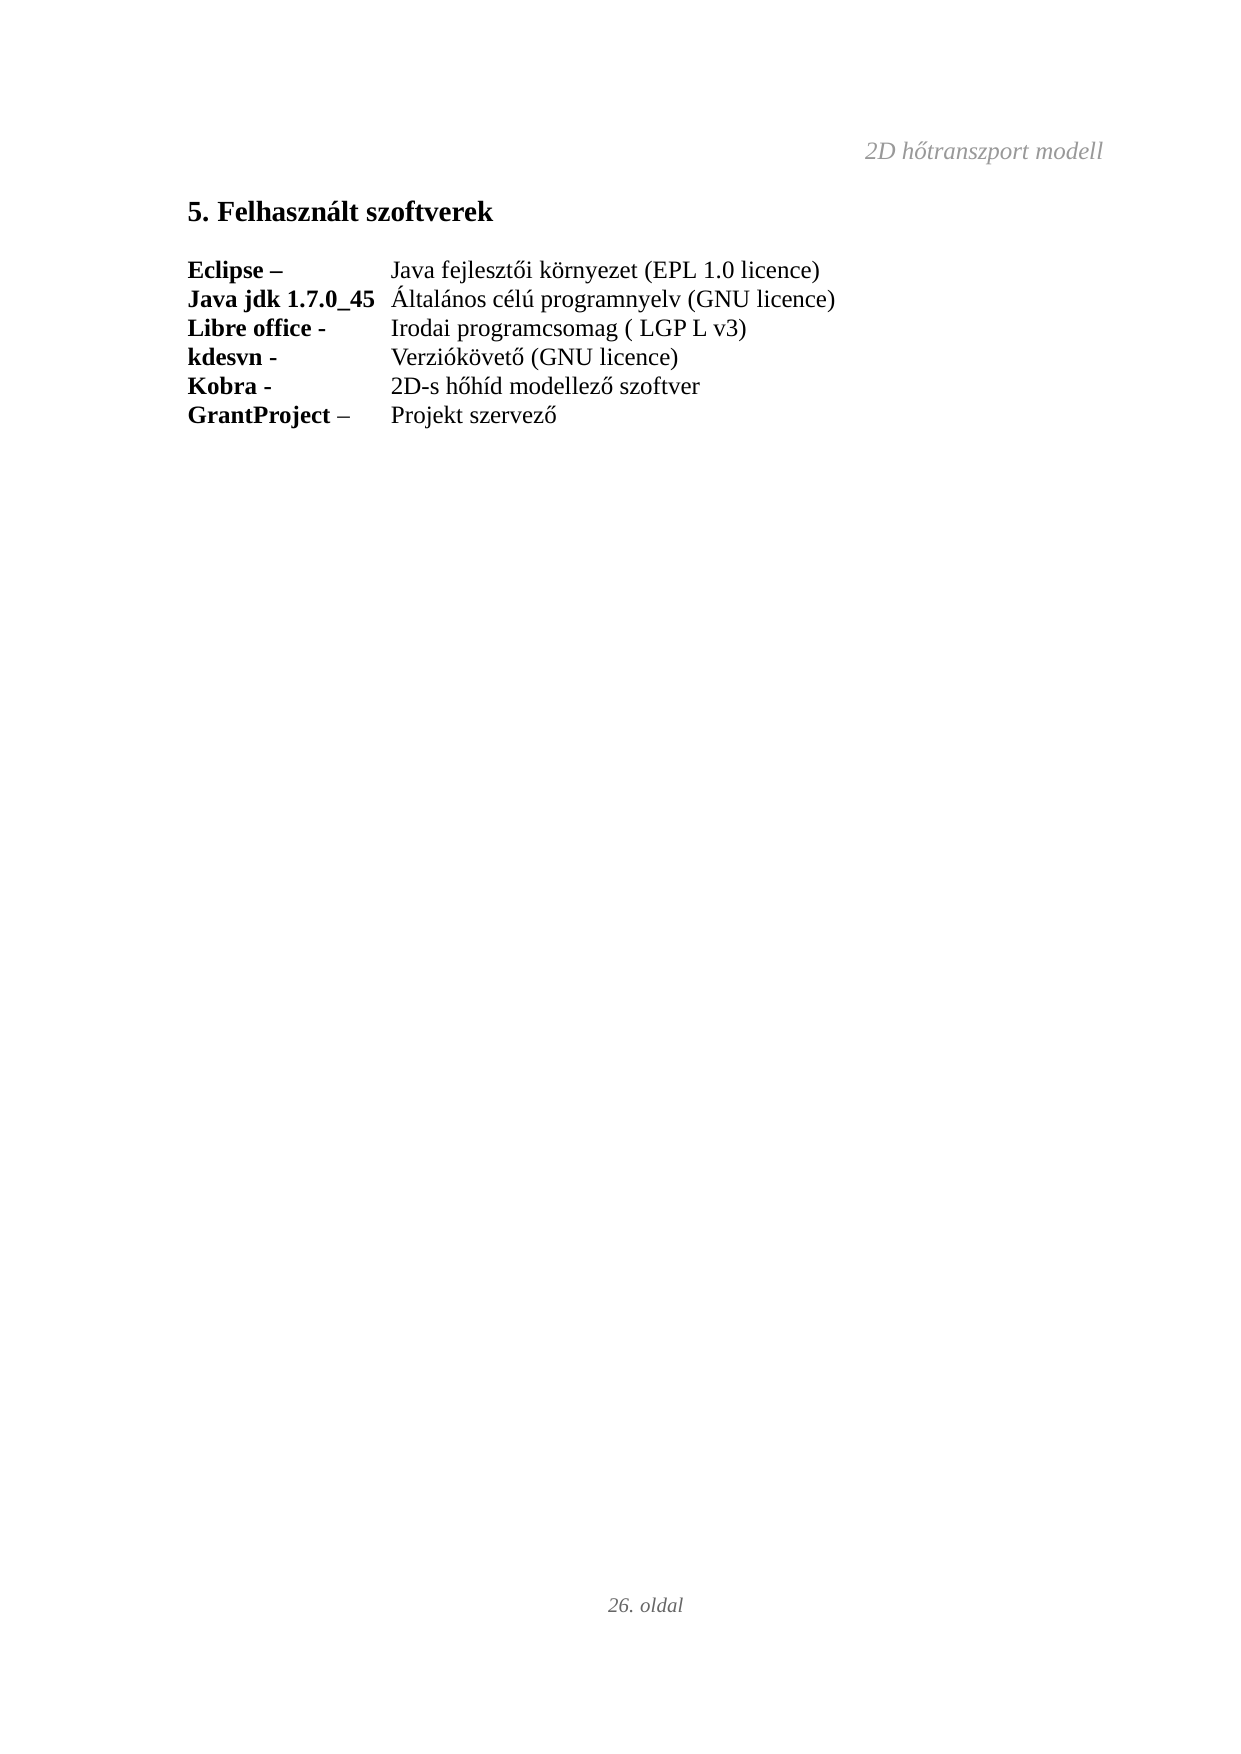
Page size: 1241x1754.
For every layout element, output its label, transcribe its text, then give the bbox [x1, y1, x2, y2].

text kdesvn - Verziókövető (GNU licence) [187, 342, 1106, 371]
text GrantProject – Projekt szervező [187, 400, 1106, 429]
text Libre office - Irodai programcsomag ( LGP L v3) [187, 313, 1106, 342]
text Java jdk 1.7.0_45 Általános célú programnyelv (GNU licence) [187, 284, 1106, 313]
text Eclipse – Java fejlesztői környezet (EPL 1.0 licence) [187, 255, 1106, 284]
text Kobra - 2D-s hőhíd modellező szoftver [187, 371, 1106, 400]
subtitle Felhasznált szoftverek [187, 194, 1106, 228]
